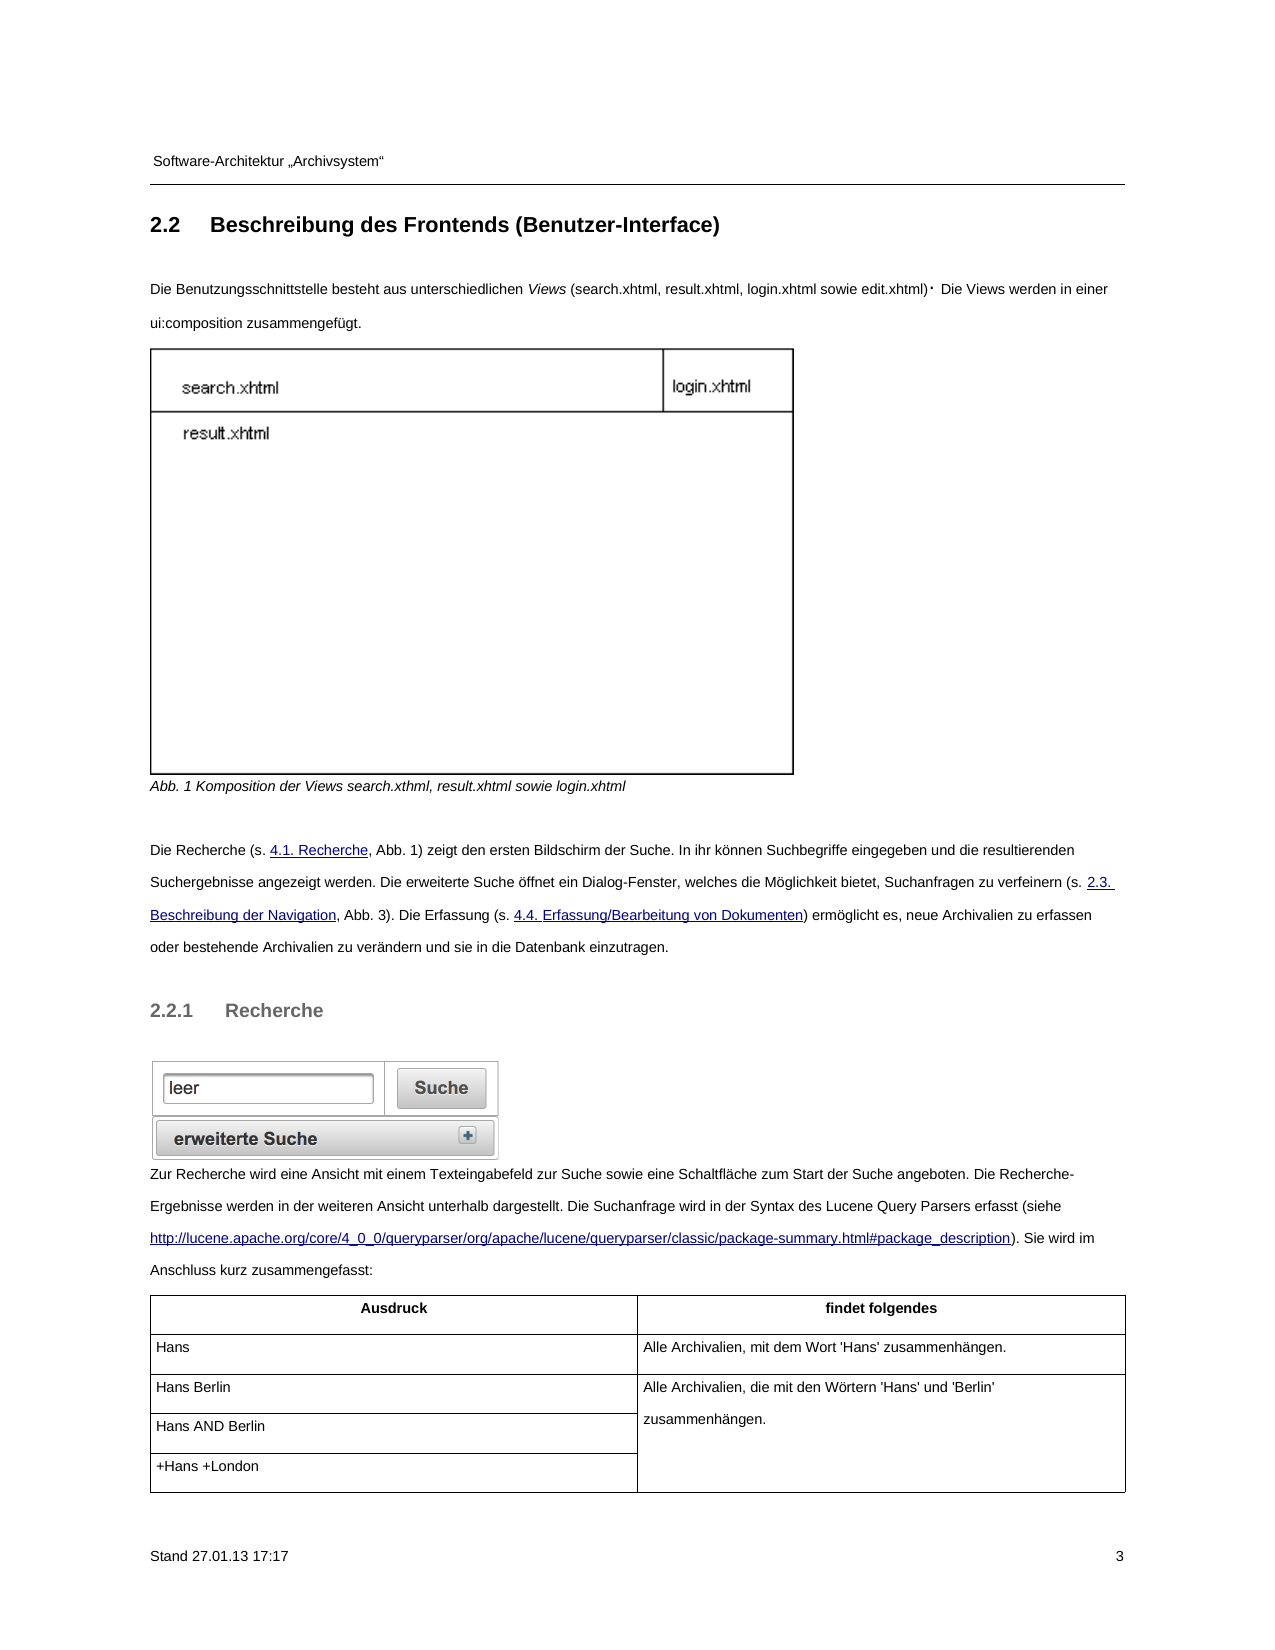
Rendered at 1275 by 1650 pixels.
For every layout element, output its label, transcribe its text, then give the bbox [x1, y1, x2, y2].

subtitle Recherche [150, 1000, 1125, 1038]
table_cell Alle Archivalien, die mit den Wörtern 'Hans' und 'Berlin' zusammenhängen. [638, 1375, 1125, 1492]
table_cell Hans Berlin [151, 1375, 637, 1413]
picture [151, 1060, 500, 1162]
text Die Recherche (s. 4.1. Recherche, Abb. 1) zeigt den ersten Bildschirm der Suche. In ihr können Suchbegriffe eingegeben und die resultierenden Suchergebnisse angezeigt werden. Die erweiterte Suche öffnet ein Dialog-Fenster, welches die Möglichkeit bietet, Suchanfragen zu verfeinern (s. 2.3. Beschreibung der Navigation, Abb. 3). Die Erfassung (s. 4.4. Erfassung/Bearbeitung von Dokumenten) ermöglicht es, neue Archivalien zu erfassen oder bestehende Archivalien zu verändern und sie in die Datenbank einzutragen. [150, 843, 1125, 967]
subtitle Beschreibung des Frontends (Benutzer-Interface) [150, 213, 1125, 255]
text Abb. 1 Komposition der Views search.xthml, result.xhtml sowie login.xhtml [150, 779, 1125, 807]
table_cell Alle Archivalien, mit dem Wort 'Hans' zusammenhängen. [638, 1335, 1125, 1373]
text Zur Recherche wird eine Ansicht mit einem Texteingabefeld zur Suche sowie eine Schaltfläche zum Start der Suche angeboten. Die Recherche-Ergebnisse werden in der weiteren Ansicht unterhalb dargestellt. Die Suchanfrage wird in der Syntax des Lucene Query Parsers erfasst (siehe http://lucene.apache.org/core/4_0_0/queryparser/org/apache/lucene/queryparser/classic/package-summary.html#package_description). Sie wird im Anschluss kurz zusammengefasst: [150, 1051, 1125, 1290]
table_cell +Hans +London [151, 1454, 637, 1492]
table_cell Hans AND Berlin [151, 1414, 637, 1452]
table_cell Hans [151, 1335, 637, 1373]
table_header Ausdruck [151, 1296, 637, 1334]
table_header findet folgendes [638, 1296, 1125, 1334]
picture [150, 347, 794, 775]
text Die Benutzungsschnittstelle besteht aus unterschiedlichen Views (search.xhtml, result.xhtml, login.xhtml sowie edit.xhtml). Die Views werden in einer ui:composition zusammengefügt. [150, 270, 1125, 344]
